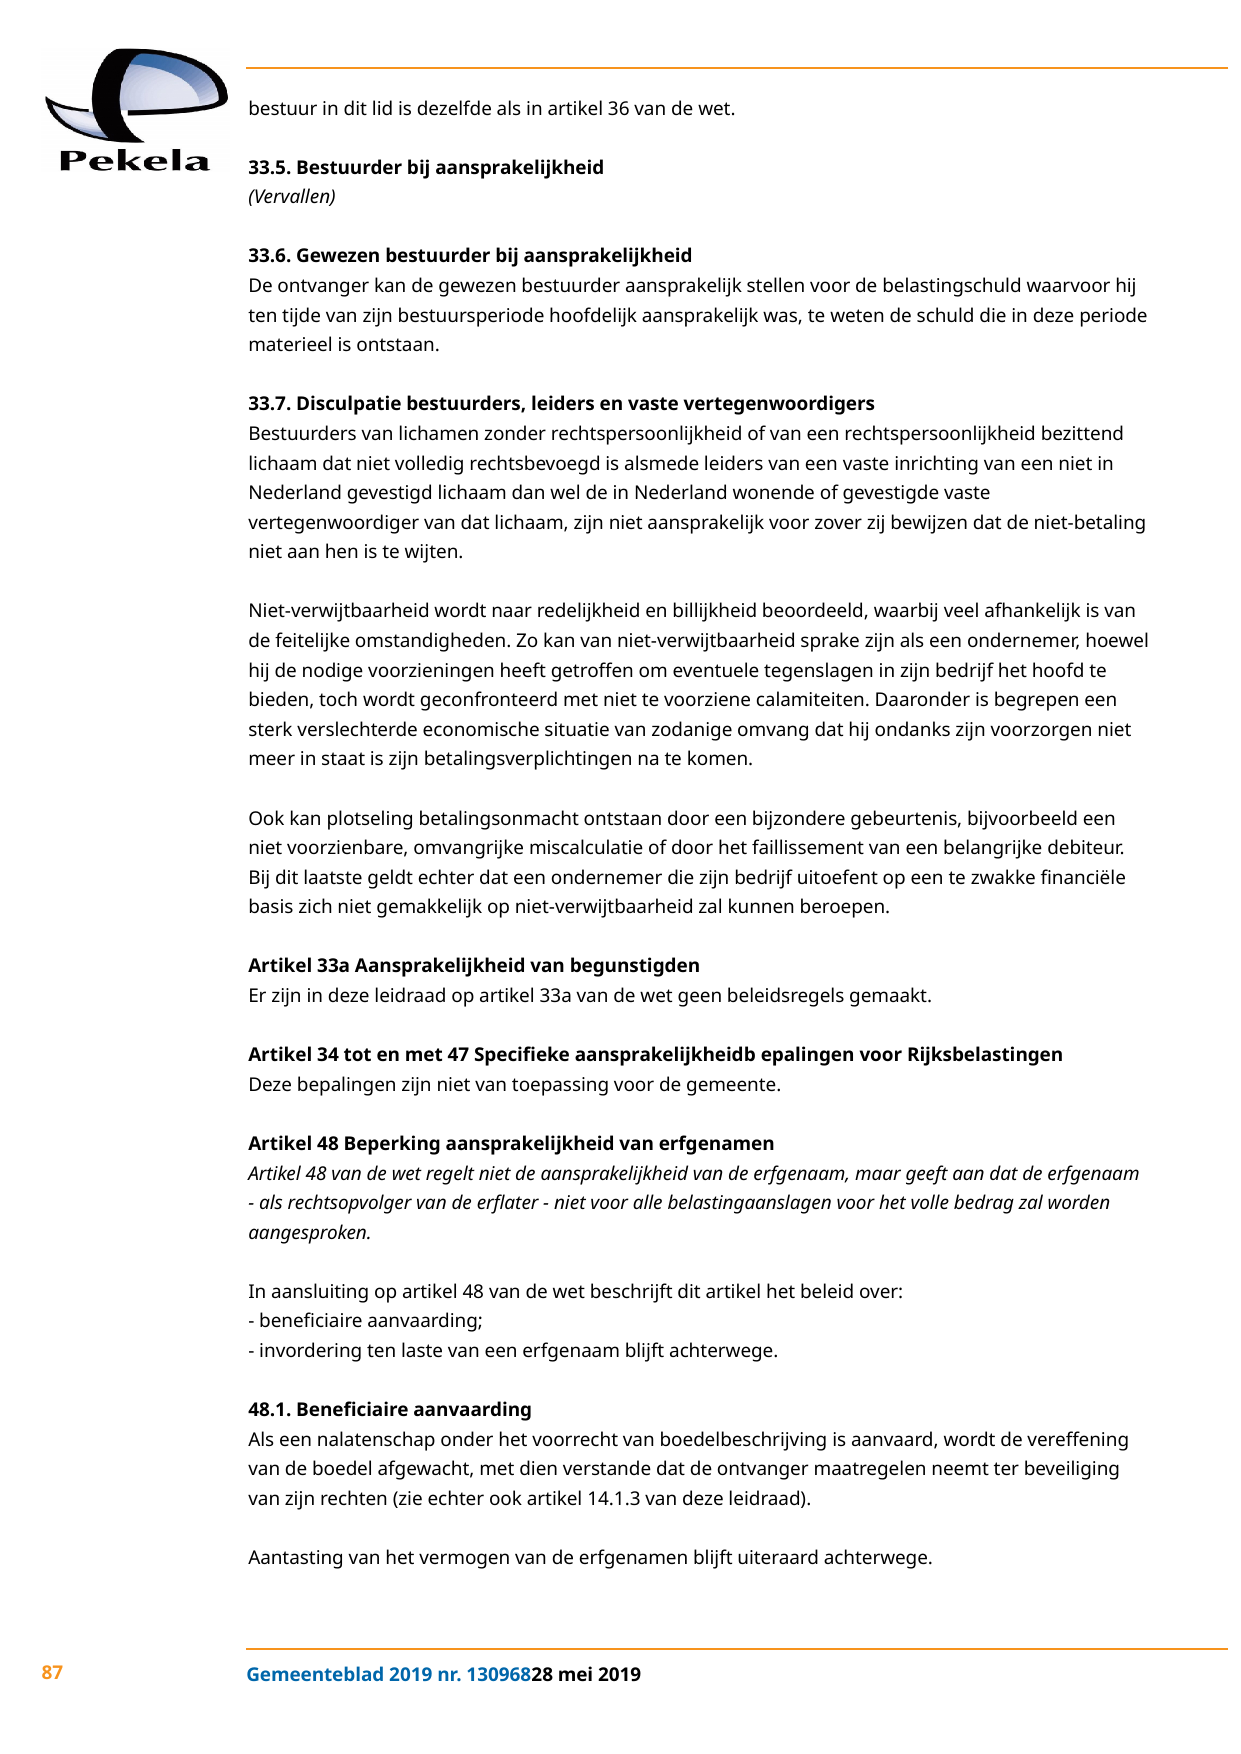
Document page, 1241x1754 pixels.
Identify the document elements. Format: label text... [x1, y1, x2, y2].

text Artikel 48 Beperking aansprakelijkheid van erfgenamen [248, 1130, 1152, 1156]
text Er zijn in deze leidraad op artikel 33a van de wet geen beleidsregels gemaakt. [248, 982, 1152, 1008]
text bestuur in dit lid is dezelfde als in artikel 36 van de wet. [248, 95, 1152, 121]
text (Vervallen) [248, 183, 1152, 209]
text - invordering ten laste van een erfgenaam blijft achterwege. [248, 1337, 1152, 1363]
text 33.5. Bestuurder bij aansprakelijkheid [248, 154, 1152, 180]
text 33.7. Disculpatie bestuurders, leiders en vaste vertegenwoordigers [248, 391, 1152, 416]
text Niet-verwijtbaarheid wordt naar redelijkheid en billijkheid beoordeeld, waarbij veel afhankelijk is van de feitelijke omstandigheden. Zo kan van niet-verwijtbaarheid sprake zijn als een ondernemer, hoewel hij de nodige voorzieningen heeft getroffen om eventuele tegenslagen in zijn bedrijf het hoofd te bieden, toch wordt geconfronteerd met niet te voorziene calamiteiten. Daaronder is begrepen een sterk verslechterde economische situatie van zodanige omvang dat hij ondanks zijn voorzorgen niet meer in staat is zijn betalingsverplichtingen na te komen. [248, 598, 1152, 771]
text Deze bepalingen zijn niet van toepassing voor de gemeente. [248, 1071, 1152, 1097]
text 48.1. Beneficiaire aanvaarding [248, 1396, 1152, 1422]
text Bestuurders van lichamen zonder rechtspersoonlijkheid of van een rechtspersoonlijkheid bezittend lichaam dat niet volledig rechtsbevoegd is alsmede leiders van een vaste inrichting van een niet in Nederland gevestigd lichaam dan wel de in Nederland wonende of gevestigde vaste vertegenwoordiger van dat lichaam, zijn niet aansprakelijk voor zover zij bewijzen dat de niet-betaling niet aan hen is te wijten. [248, 420, 1152, 564]
text Artikel 34 tot en met 47 Specifieke aansprakelijkheidb epalingen voor Rijksbelastingen [248, 1041, 1152, 1067]
text Artikel 33a Aansprakelijkheid van begunstigden [248, 953, 1152, 978]
text Als een nalatenschap onder het voorrecht van boedelbeschrijving is aanvaard, wordt de vereffening van de boedel afgewacht, met dien verstande dat de ontvanger maatregelen neemt ter beveiliging van zijn rechten (zie echter ook artikel 14.1.3 van deze leidraad). [248, 1426, 1152, 1511]
text Artikel 48 van de wet regelt niet de aansprakelijkheid van de erfgenaam, maar geeft aan dat de erfgenaam - als rechtsopvolger van de erflater - niet voor alle belastingaanslagen voor het volle bedrag zal worden aangesproken. [248, 1160, 1152, 1245]
picture [41, 47, 231, 172]
text - beneficiaire aanvaarding; [248, 1308, 1152, 1333]
text De ontvanger kan de gewezen bestuurder aansprakelijk stellen voor de belastingschuld waarvoor hij ten tijde van zijn bestuursperiode hoofdelijk aansprakelijk was, te weten de schuld die in deze periode materieel is ontstaan. [248, 272, 1152, 357]
text Aantasting van het vermogen van de erfgenamen blijft uiteraard achterwege. [248, 1544, 1152, 1570]
text Ook kan plotseling betalingsonmacht ontstaan door een bijzondere gebeurtenis, bijvoorbeeld een niet voorzienbare, omvangrijke miscalculatie of door het faillissement van een belangrijke debiteur. Bij dit laatste geldt echter dat een ondernemer die zijn bedrijf uitoefent op een te zwakke financiële basis zich niet gemakkelijk op niet-verwijtbaarheid zal kunnen beroepen. [248, 805, 1152, 919]
text In aansluiting op artikel 48 van de wet beschrijft dit artikel het beleid over: [248, 1278, 1152, 1304]
text 33.6. Gewezen bestuurder bij aansprakelijkheid [248, 243, 1152, 268]
